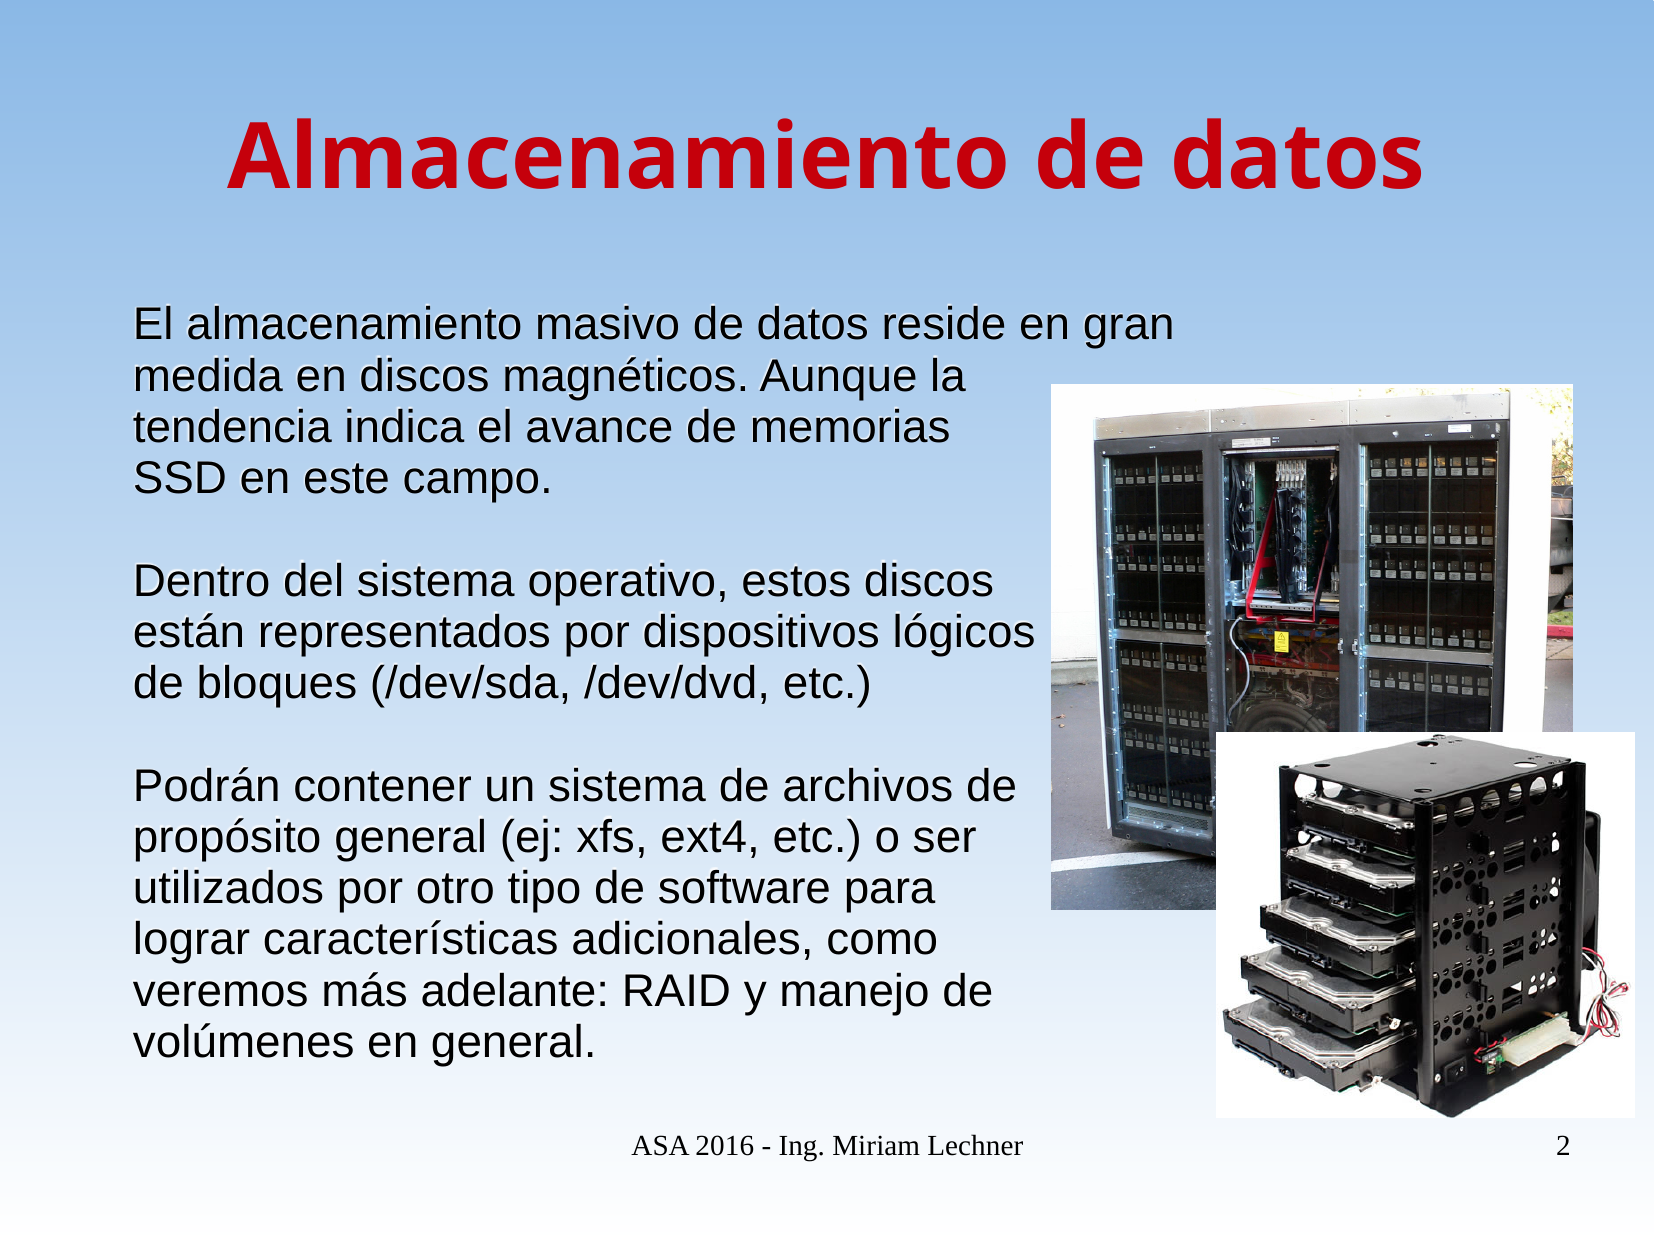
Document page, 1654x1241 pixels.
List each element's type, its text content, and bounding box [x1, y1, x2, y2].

title Almacenamiento de datos [82, 49, 1571, 257]
picture [1204, 384, 1635, 1118]
text_box El almacenamiento masivo de datos reside en gran medida en discos magnéticos. Aunque la tendencia indica el avance de memorias SSD en este campo. Dentro del sistema operativo, estos discos están representados por dispositivos lógicos de bloques (/dev/sda, /dev/dvd, etc.) Podrán contener un sistema de archivos de propósito general (ej: xfs, ext4, etc.) o ser utilizados por otro tipo de software para lograr características adicionales, como veremos más adelante: RAID y manejo de volúmenes en general. [118, 290, 1204, 1241]
